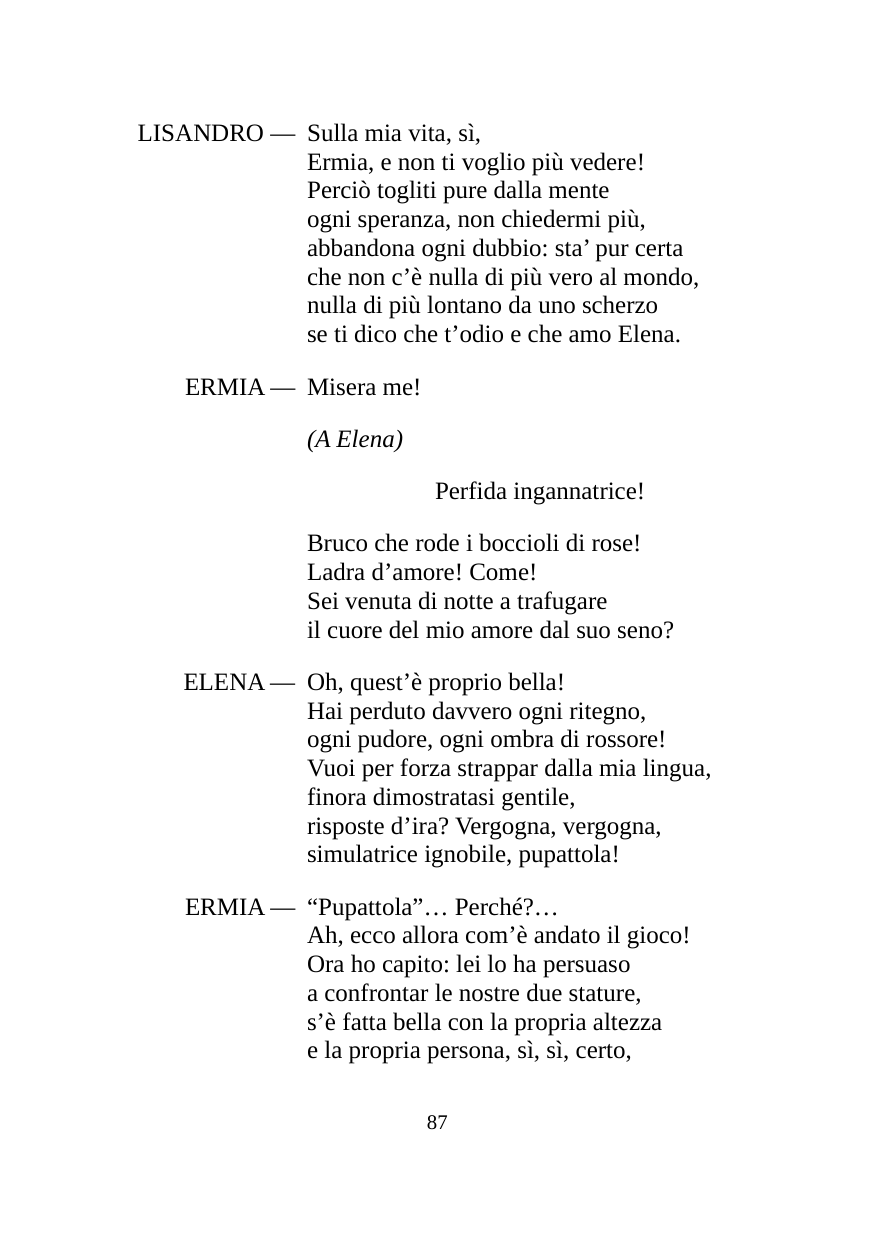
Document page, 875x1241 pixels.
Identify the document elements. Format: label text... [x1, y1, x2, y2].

table_cell Sulla mia vita, sì, Ermia, e non ti voglio più vedere! Perciò togliti pure dalla mente ogni speranza, non chiedermi più, abbandona ogni dubbio: sta’ pur certa che non c’è nulla di più vero al mondo, nulla di più lontano da uno scherzo se ti dico che t’odio e che amo Elena. [301, 106, 768, 360]
table_cell ELENA — [106, 655, 301, 880]
table_cell Misera me! [301, 360, 768, 412]
table_cell Oh, quest’è proprio bella! Hai perduto davvero ogni ritegno, ogni pudore, ogni ombra di rossore! Vuoi per forza strappar dalla mia lingua, finora dimostratasi gentile, risposte d’ira? Vergogna, vergogna, simulatrice ignobile, pupattola! [301, 655, 768, 880]
table_cell Bruco che rode i boccioli di rose! Ladra d’amore! Come! Sei venuta di notte a trafugare il cuore del mio amore dal suo seno? [301, 517, 768, 655]
table_cell (A Elena) [301, 412, 768, 464]
table_cell Perfida ingannatrice! [429, 464, 768, 517]
table_cell ERMIA — [106, 360, 301, 655]
table_cell “Pupattola”… Perché?… Ah, ecco allora com’è andato il gioco! Ora ho capito: lei lo ha persuaso a confrontar le nostre due stature, s’è fatta bella con la propria altezza e la propria persona, sì, sì, certo, [301, 880, 768, 1076]
table_cell LISANDRO — [106, 106, 301, 360]
table_cell ERMIA — [106, 880, 301, 1076]
table_cell [301, 464, 429, 517]
